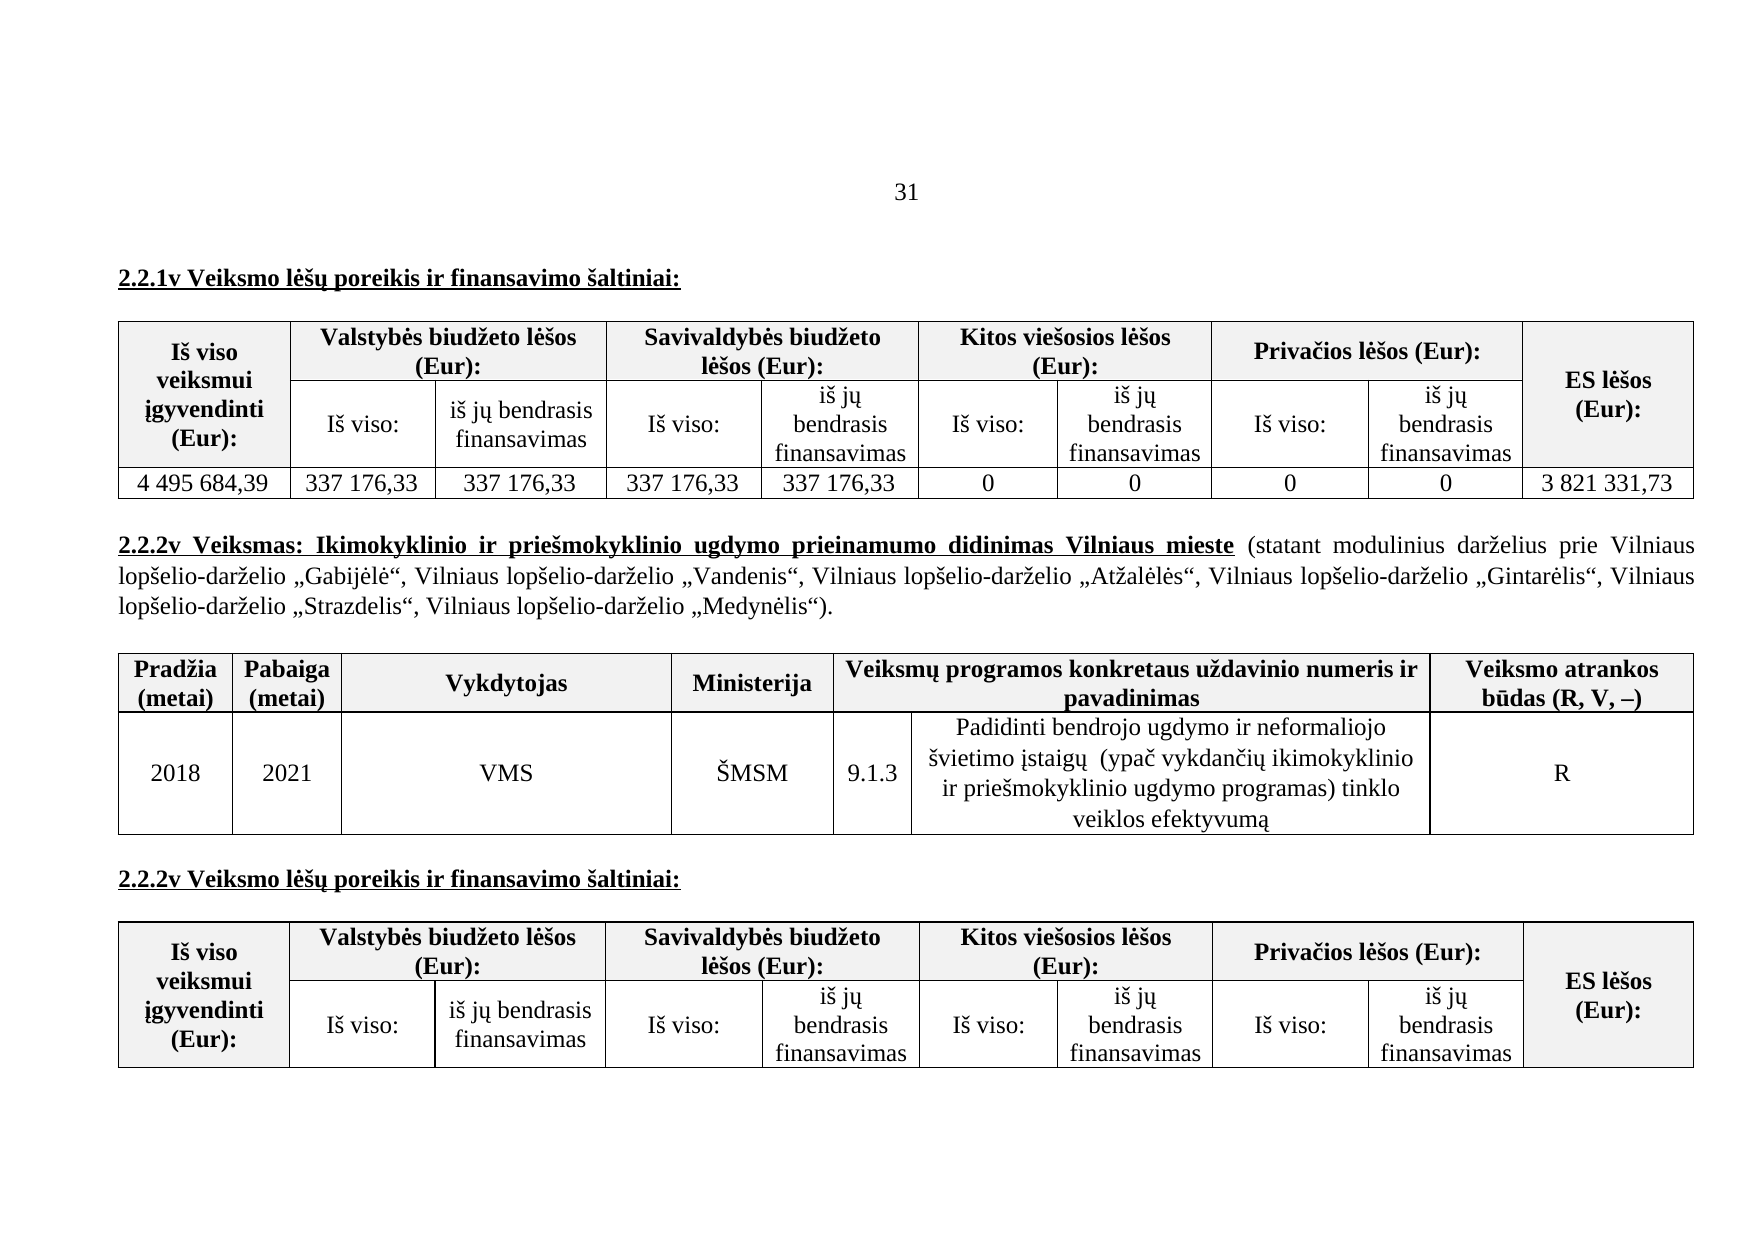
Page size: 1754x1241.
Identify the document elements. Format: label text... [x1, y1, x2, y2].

table_header Pradžia (metai) [119, 654, 232, 711]
table_cell 4 495 684,39 [119, 468, 290, 498]
table_header Vykdytojas [342, 654, 671, 711]
table_cell Iš viso: [1212, 381, 1368, 467]
table_cell 2021 [233, 713, 341, 834]
table_header Pabaiga (metai) [233, 654, 341, 711]
table_cell iš jų bendrasis finansavimas [763, 981, 919, 1067]
table_cell 3 821 331,73 [1523, 468, 1693, 498]
table_cell 0 [1369, 468, 1522, 498]
table_cell Padidinti bendrojo ugdymo ir neformaliojo švietimo įstaigų (ypač vykdančių ikimokyklinio ir priešmokyklinio ugdymo programas) tinklo veiklos efektyvumą [912, 713, 1429, 834]
table_header ES lėšos (Eur): [1523, 322, 1693, 467]
table_cell Iš viso: [291, 381, 435, 467]
table_header Ministerija [672, 654, 833, 711]
table_cell 2018 [119, 713, 232, 834]
table_header Privačios lėšos (Eur): [1212, 322, 1522, 379]
table_cell 0 [1212, 468, 1368, 498]
table_header Iš viso veiksmui įgyvendinti (Eur): [119, 923, 289, 1067]
table_cell 9.1.3 [834, 713, 911, 834]
table_cell 337 176,33 [607, 468, 761, 498]
table_cell 0 [919, 468, 1057, 498]
text 2.2.1v Veiksmo lėšų poreikis ir finansavimo šaltiniai: [118, 263, 1695, 292]
table_header Kitos viešosios lėšos (Eur): [920, 923, 1212, 980]
table_header ES lėšos (Eur): [1524, 923, 1693, 1067]
table_cell Iš viso: [1213, 981, 1368, 1067]
table_header Privačios lėšos (Eur): [1213, 923, 1523, 980]
table_header Veiksmų programos konkretaus uždavinio numeris ir pavadinimas [834, 654, 1429, 711]
table_cell 337 176,33 [291, 468, 435, 498]
table_header Kitos viešosios lėšos (Eur): [919, 322, 1211, 379]
table_header Valstybės biudžeto lėšos (Eur): [291, 322, 606, 379]
table_cell iš jų bendrasis finansavimas [436, 981, 605, 1067]
table_cell Iš viso: [290, 981, 434, 1067]
table_cell Iš viso: [607, 381, 761, 467]
table_cell 0 [1058, 468, 1211, 498]
table_header Valstybės biudžeto lėšos (Eur): [290, 923, 605, 980]
table_cell ŠMSM [672, 713, 833, 834]
table_header Veiksmo atrankos būdas (R, V, –) [1431, 654, 1693, 711]
table_cell VMS [342, 713, 671, 834]
table_cell iš jų bendrasis finansavimas [762, 381, 918, 467]
table_cell iš jų bendrasis finansavimas [1369, 981, 1523, 1067]
table_cell R [1431, 713, 1693, 834]
table_header Savivaldybės biudžeto lėšos (Eur): [606, 923, 919, 980]
table_cell Iš viso: [920, 981, 1057, 1067]
table_header Iš viso veiksmui įgyvendinti (Eur): [119, 322, 290, 467]
table_cell iš jų bendrasis finansavimas [436, 381, 606, 467]
table_cell Iš viso: [919, 381, 1057, 467]
table_cell iš jų bendrasis finansavimas [1058, 381, 1211, 467]
table_cell iš jų bendrasis finansavimas [1058, 981, 1212, 1067]
table_header Savivaldybės biudžeto lėšos (Eur): [607, 322, 918, 379]
table_cell iš jų bendrasis finansavimas [1369, 381, 1522, 467]
table_cell 337 176,33 [762, 468, 918, 498]
table_cell 337 176,33 [436, 468, 606, 498]
text 2.2.2v Veiksmas: Ikimokyklinio ir priešmokyklinio ugdymo prieinamumo didinimas Vilniaus mieste (statant modulinius darželius prie Vilniaus lopšelio-darželio „Gabijėlė“, Vilniaus lopšelio-darželio „Vandenis“, Vilniaus lopšelio-darželio „Atžalėlės“, Vilniaus lopšelio-darželio „Gintarėlis“, Vilniaus lopšelio-darželio „Strazdelis“, Vilniaus lopšelio-darželio „Medynėlis“). [118, 530, 1695, 620]
text 2.2.2v Veiksmo lėšų poreikis ir finansavimo šaltiniai: [118, 864, 1695, 893]
table_cell Iš viso: [606, 981, 762, 1067]
